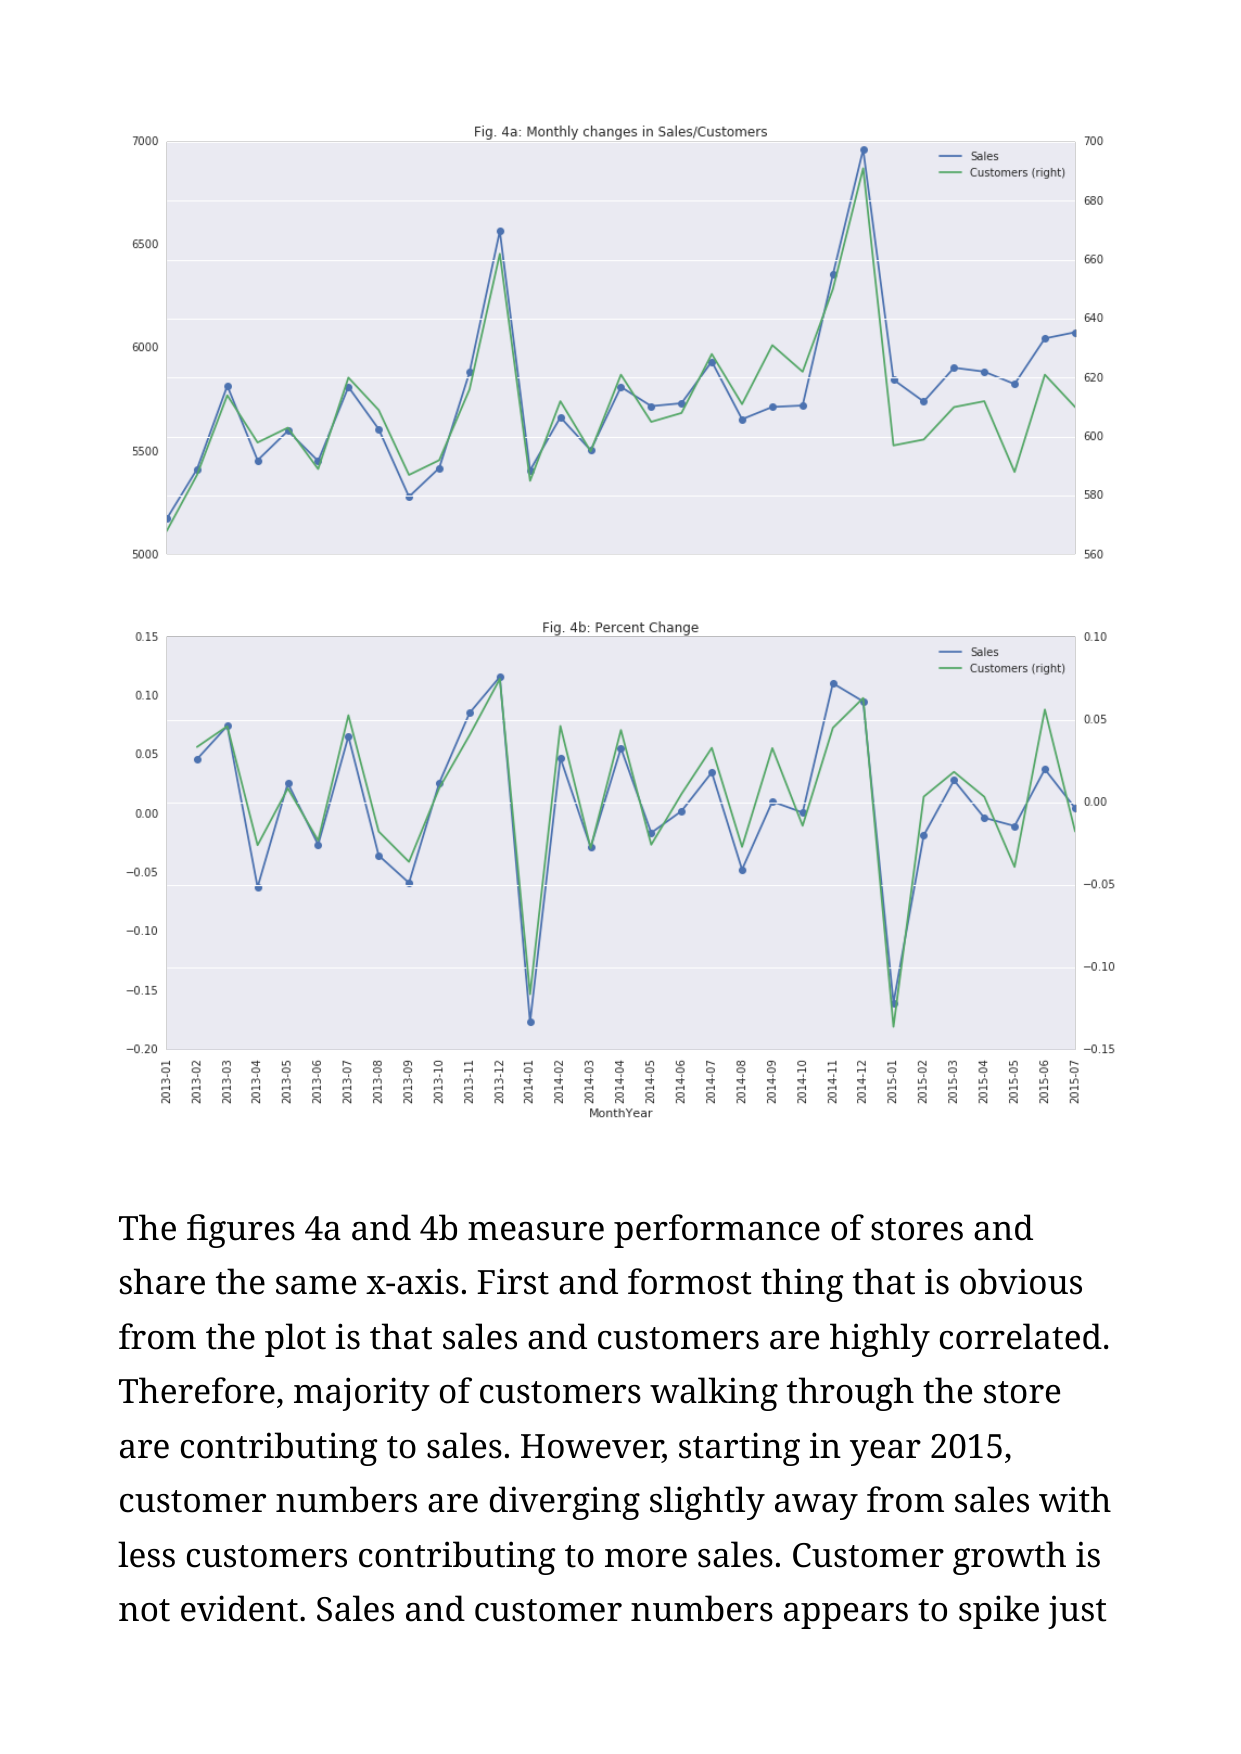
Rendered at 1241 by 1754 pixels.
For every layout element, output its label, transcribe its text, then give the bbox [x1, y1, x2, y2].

text The figures 4a and 4b measure performance of stores and share the same x-axis. First and formost thing that is obvious from the plot is that sales and customers are highly correlated. Therefore, majority of customers walking through the store are contributing to sales. However, starting in year 2015, customer numbers are diverging slightly away from sales with less customers contributing to more sales. Customer growth is not evident. Sales and customer numbers appears to spike just [118, 1204, 1122, 1631]
picture [118, 118, 1123, 1127]
